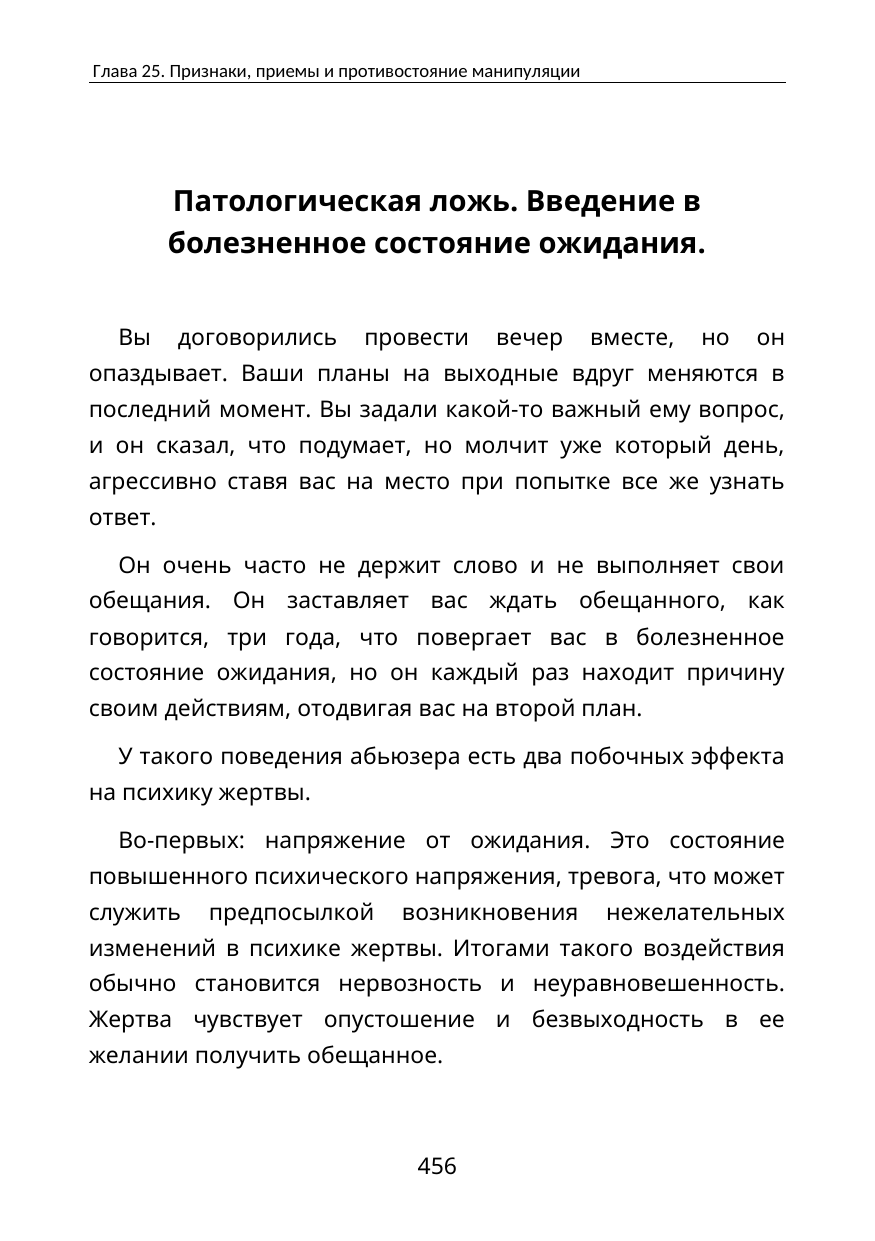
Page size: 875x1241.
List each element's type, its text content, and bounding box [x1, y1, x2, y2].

subtitle Патологическая ложь. Введение в болезненное состояние ожидания. [88, 177, 786, 262]
text Во-первых: напряжение от ожидания. Это состояние повышенного психического напряжения, тревога, что может служить предпосылкой возникновения нежелательных изменений в психике жертвы. Итогами такого воздействия обычно становится нервозность и неуравновешенность. Жертва чувствует опустошение и безвыходность в ее желании получить обещанное. [88, 824, 786, 1071]
text Он очень часто не держит слово и не выполняет свои обещания. Он заставляет вас ждать обещанного, как говорится, три года, что повергает вас в болезненное состояние ожидания, но он каждый раз находит причину своим действиям, отодвигая вас на второй план. [88, 548, 786, 723]
text Вы договорились провести вечер вместе, но он опаздывает. Ваши планы на выходные вдруг меняются в последний момент. Вы задали какой-то важный ему вопрос, и он сказал, что подумает, но молчит уже который день, агрессивно ставя вас на место при попытке все же узнать ответ. [88, 321, 786, 532]
text У такого поведения абьюзера есть два побочных эффекта на психику жертвы. [88, 740, 786, 807]
